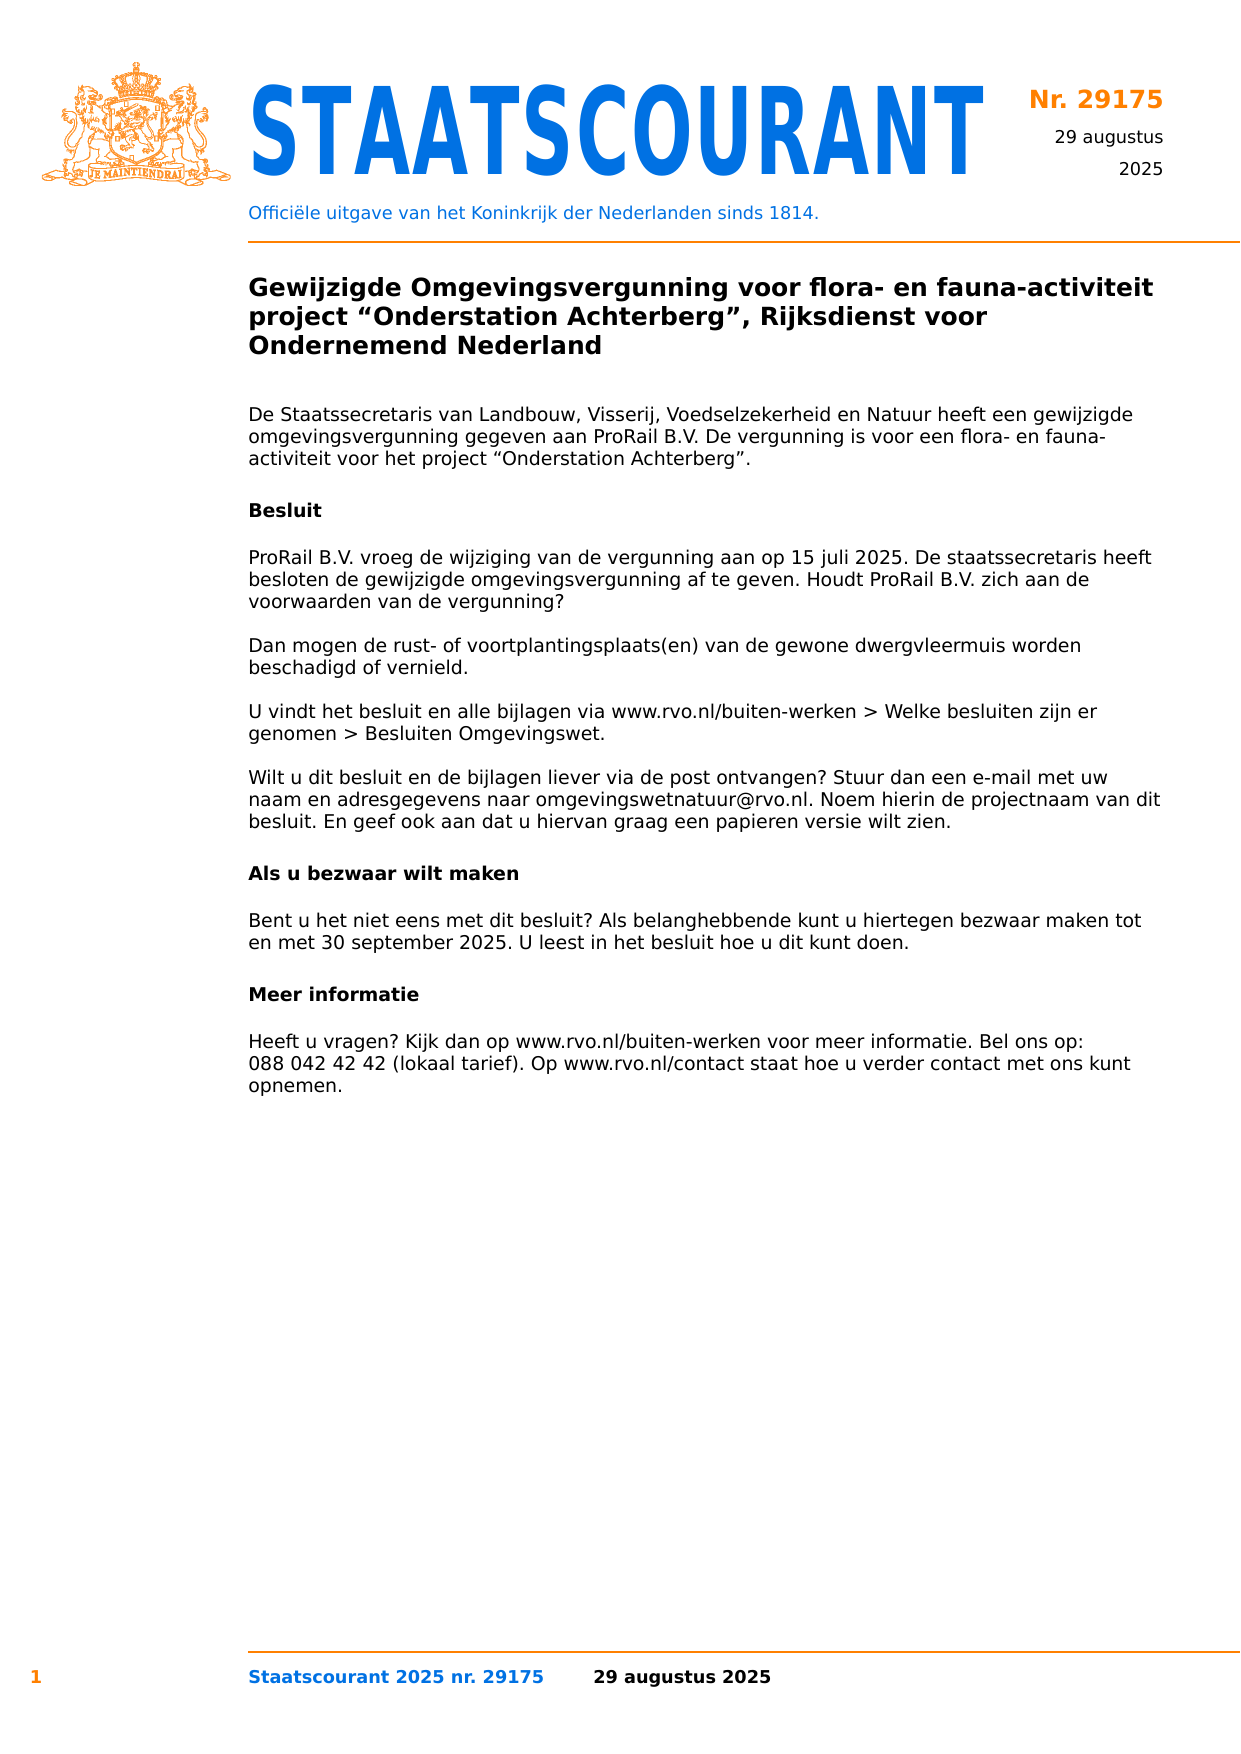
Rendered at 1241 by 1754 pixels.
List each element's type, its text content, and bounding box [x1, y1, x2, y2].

table_cell 2025 [998, 153, 1240, 203]
table_cell 29 augustus [998, 121, 1240, 153]
text U vindt het besluit en alle bijlagen via www.rvo.nl/buiten-werken > Welke besluiten zijn er genomen > Besluiten Omgevingswet. [248, 701, 1163, 745]
table_header Nr. 29175 [998, 62, 1240, 121]
table_header [25, 62, 248, 241]
subtitle Gewijzigde Omgevingsvergunning voor flora- en fauna-activiteit project “Onderstation Achterberg”, Rijksdienst voor Ondernemend Nederland [248, 273, 1163, 361]
text Dan mogen de rust- of voortplantingsplaats(en) van de gewone dwergvleermuis worden beschadigd of vernield. [248, 635, 1163, 679]
picture [41, 62, 231, 186]
subtitle Als u bezwaar wilt maken [248, 863, 1163, 884]
text Heeft u vragen? Kijk dan op www.rvo.nl/buiten-werken voor meer informatie. Bel ons op: 088 042 42 42 (lokaal tarief). Op www.rvo.nl/contact staat hoe u verder contact met ons kunt opnemen. [248, 1031, 1163, 1096]
text Wilt u dit besluit en de bijlagen liever via de post ontvangen? Stuur dan een e-mail met uw naam en adresgegevens naar omgevingswetnatuur@rvo.nl. Noem hierin de projectnaam van dit besluit. En geef ook aan dat u hiervan graag een papieren versie wilt zien. [248, 767, 1163, 833]
table_header STAATSCOURANT [248, 62, 998, 203]
text ProRail B.V. vroeg de wijziging van de vergunning aan op 15 juli 2025. De staatssecretaris heeft besloten de gewijzigde omgevingsvergunning af te geven. Houdt ProRail B.V. zich aan de voorwaarden van de vergunning? [248, 547, 1163, 613]
subtitle Meer informatie [248, 983, 1163, 1006]
table_cell Officiële uitgave van het Koninkrijk der Nederlanden sinds 1814. [248, 203, 1240, 241]
text Bent u het niet eens met dit besluit? Als belanghebbende kunt u hiertegen bezwaar maken tot en met 30 september 2025. U leest in het besluit hoe u dit kunt doen. [248, 909, 1163, 953]
subtitle Besluit [248, 500, 1163, 522]
text De Staatssecretaris van Landbouw, Visserij, Voedselzekerheid en Natuur heeft een gewijzigde omgevingsvergunning gegeven aan ProRail B.V. De vergunning is voor een flora- en fauna-activiteit voor het project “Onderstation Achterberg”. [248, 404, 1163, 470]
